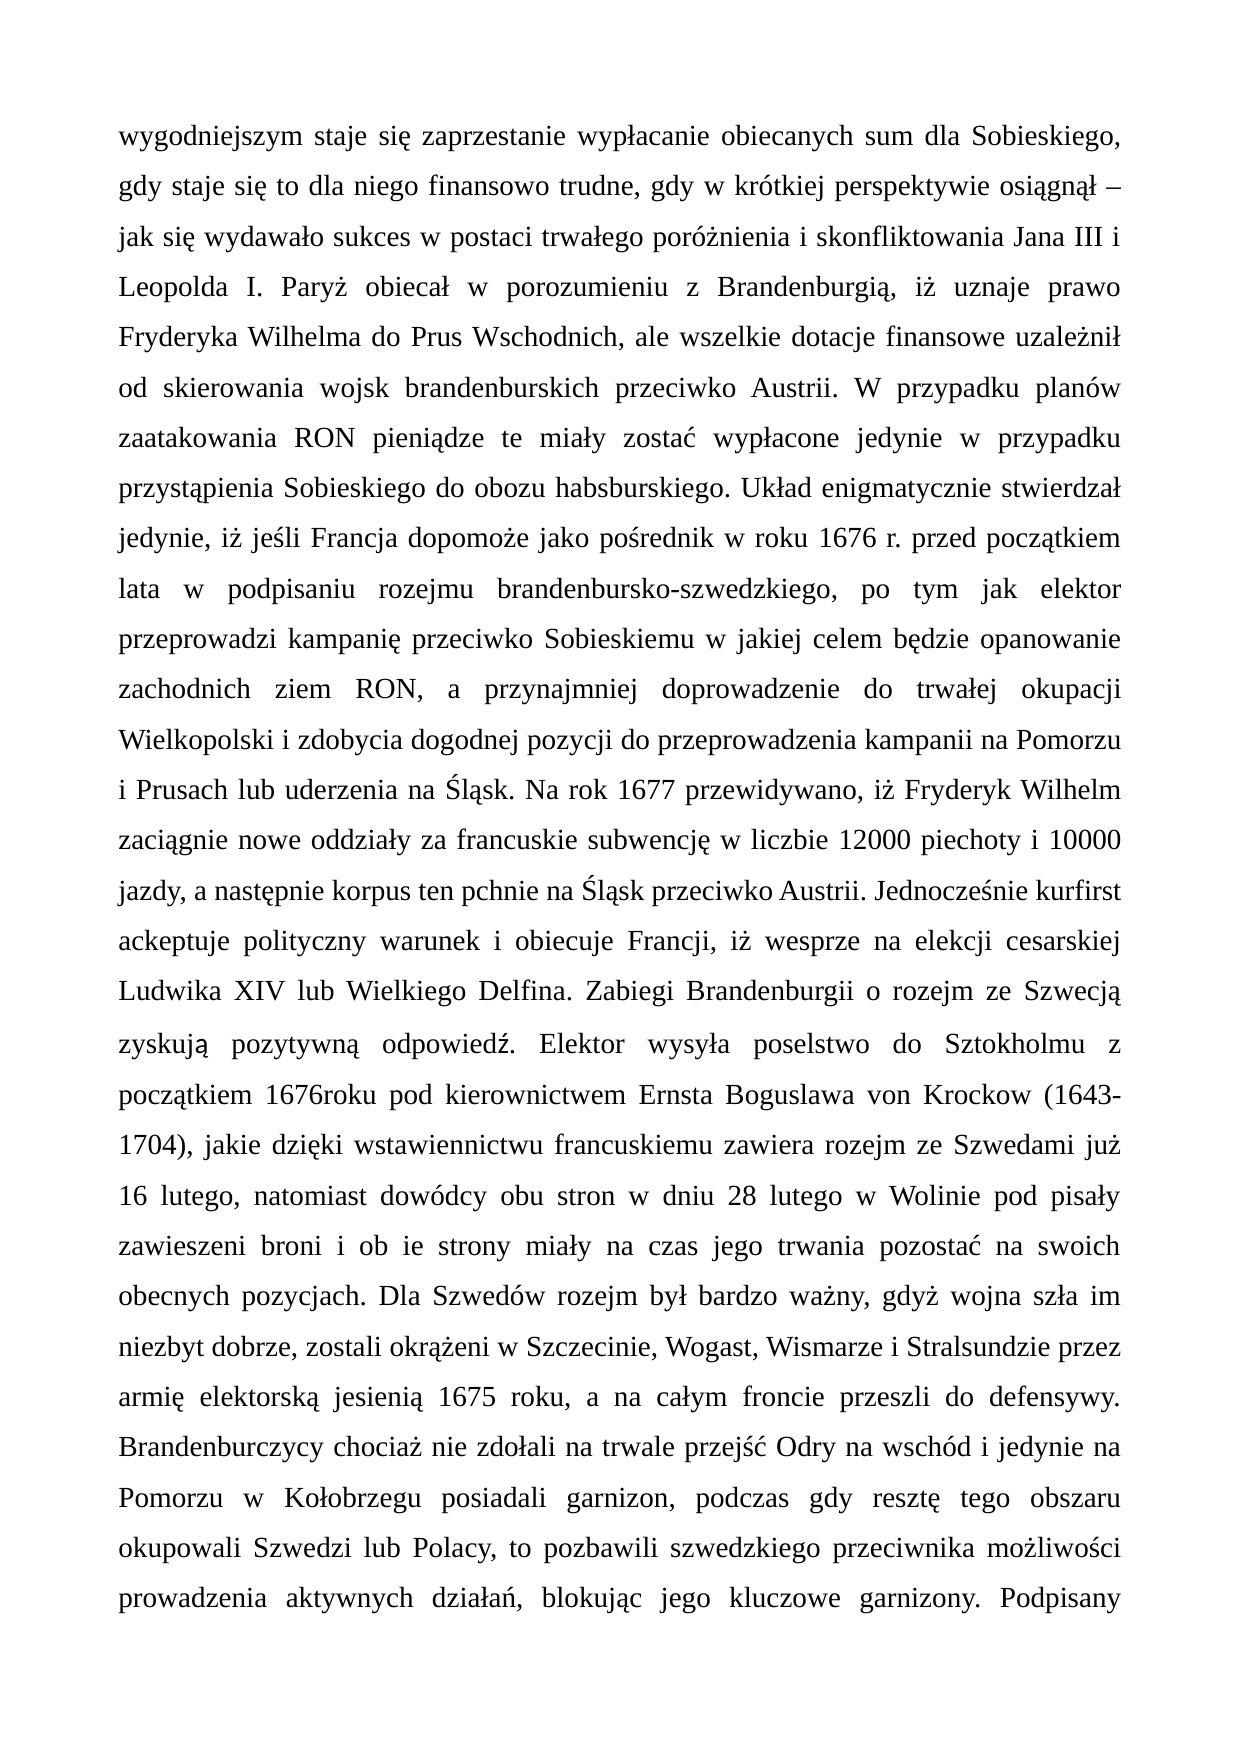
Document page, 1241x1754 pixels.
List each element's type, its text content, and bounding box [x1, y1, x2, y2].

text wygodniejszym staje się zaprzestanie wypłacanie obiecanych sum dla Sobieskiego, gdy staje się to dla niego finansowo trudne, gdy w krótkiej perspektywie osiągnął – jak się wydawało sukces w postaci trwałego poróżnienia i skonfliktowania Jana III i Leopolda I. Paryż obiecał w porozumieniu z Brandenburgią, iż uznaje prawo Fryderyka Wilhelma do Prus Wschodnich, ale wszelkie dotacje finansowe uzależnił od skierowania wojsk brandenburskich przeciwko Austrii. W przypadku planów zaatakowania RON pieniądze te miały zostać wypłacone jedynie w przypadku przystąpienia Sobieskiego do obozu habsburskiego. Układ enigmatycznie stwierdzał jedynie, iż jeśli Francja dopomoże jako pośrednik w roku 1676 r. przed początkiem lata w podpisaniu rozejmu brandenbursko-szwedzkiego, po tym jak elektor przeprowadzi kampanię przeciwko Sobieskiemu w jakiej celem będzie opanowanie zachodnich ziem RON, a przynajmniej doprowadzenie do trwałej okupacji Wielkopolski i zdobycia dogodnej pozycji do przeprowadzenia kampanii na Pomorzu i Prusach lub uderzenia na Śląsk. Na rok 1677 przewidywano, iż Fryderyk Wilhelm zaciągnie nowe oddziały za francuskie subwencję w liczbie 12000 piechoty i 10000 jazdy, a następnie korpus ten pchnie na Śląsk przeciwko Austrii. Jednocześnie kurfirst ackeptuje polityczny warunek i obiecuje Francji, iż wesprze na elekcji cesarskiej Ludwika XIV lub Wielkiego Delfina. Zabiegi Brandenburgii o rozejm ze Szwecją zyskują pozytywną odpowiedź. Elektor wysyła poselstwo do Sztokholmu z początkiem 1676roku pod kierownictwem Ernsta Boguslawa von Krockow (1643-1704), jakie dzięki wstawiennictwu francuskiemu zawiera rozejm ze Szwedami już 16 lutego, natomiast dowódcy obu stron w dniu 28 lutego w Wolinie pod pisały zawieszeni broni i ob ie strony miały na czas jego trwania pozostać na swoich obecnych pozycjach. Dla Szwedów rozejm był bardzo ważny, gdyż wojna szła im niezbyt dobrze, zostali okrążeni w Szczecinie, Wogast, Wismarze i Stralsundzie przez armię elektorską jesienią 1675 roku, a na całym froncie przeszli do defensywy. Brandenburczycy chociaż nie zdołali na trwale przejść Odry na wschód i jedynie na Pomorzu w Kołobrzegu posiadali garnizon, podczas gdy resztę tego obszaru okupowali Szwedzi lub Polacy, to pozbawili szwedzkiego przeciwnika możliwości prowadzenia aktywnych działań, blokując jego kluczowe garnizony. Podpisany [118, 118, 1122, 1614]
